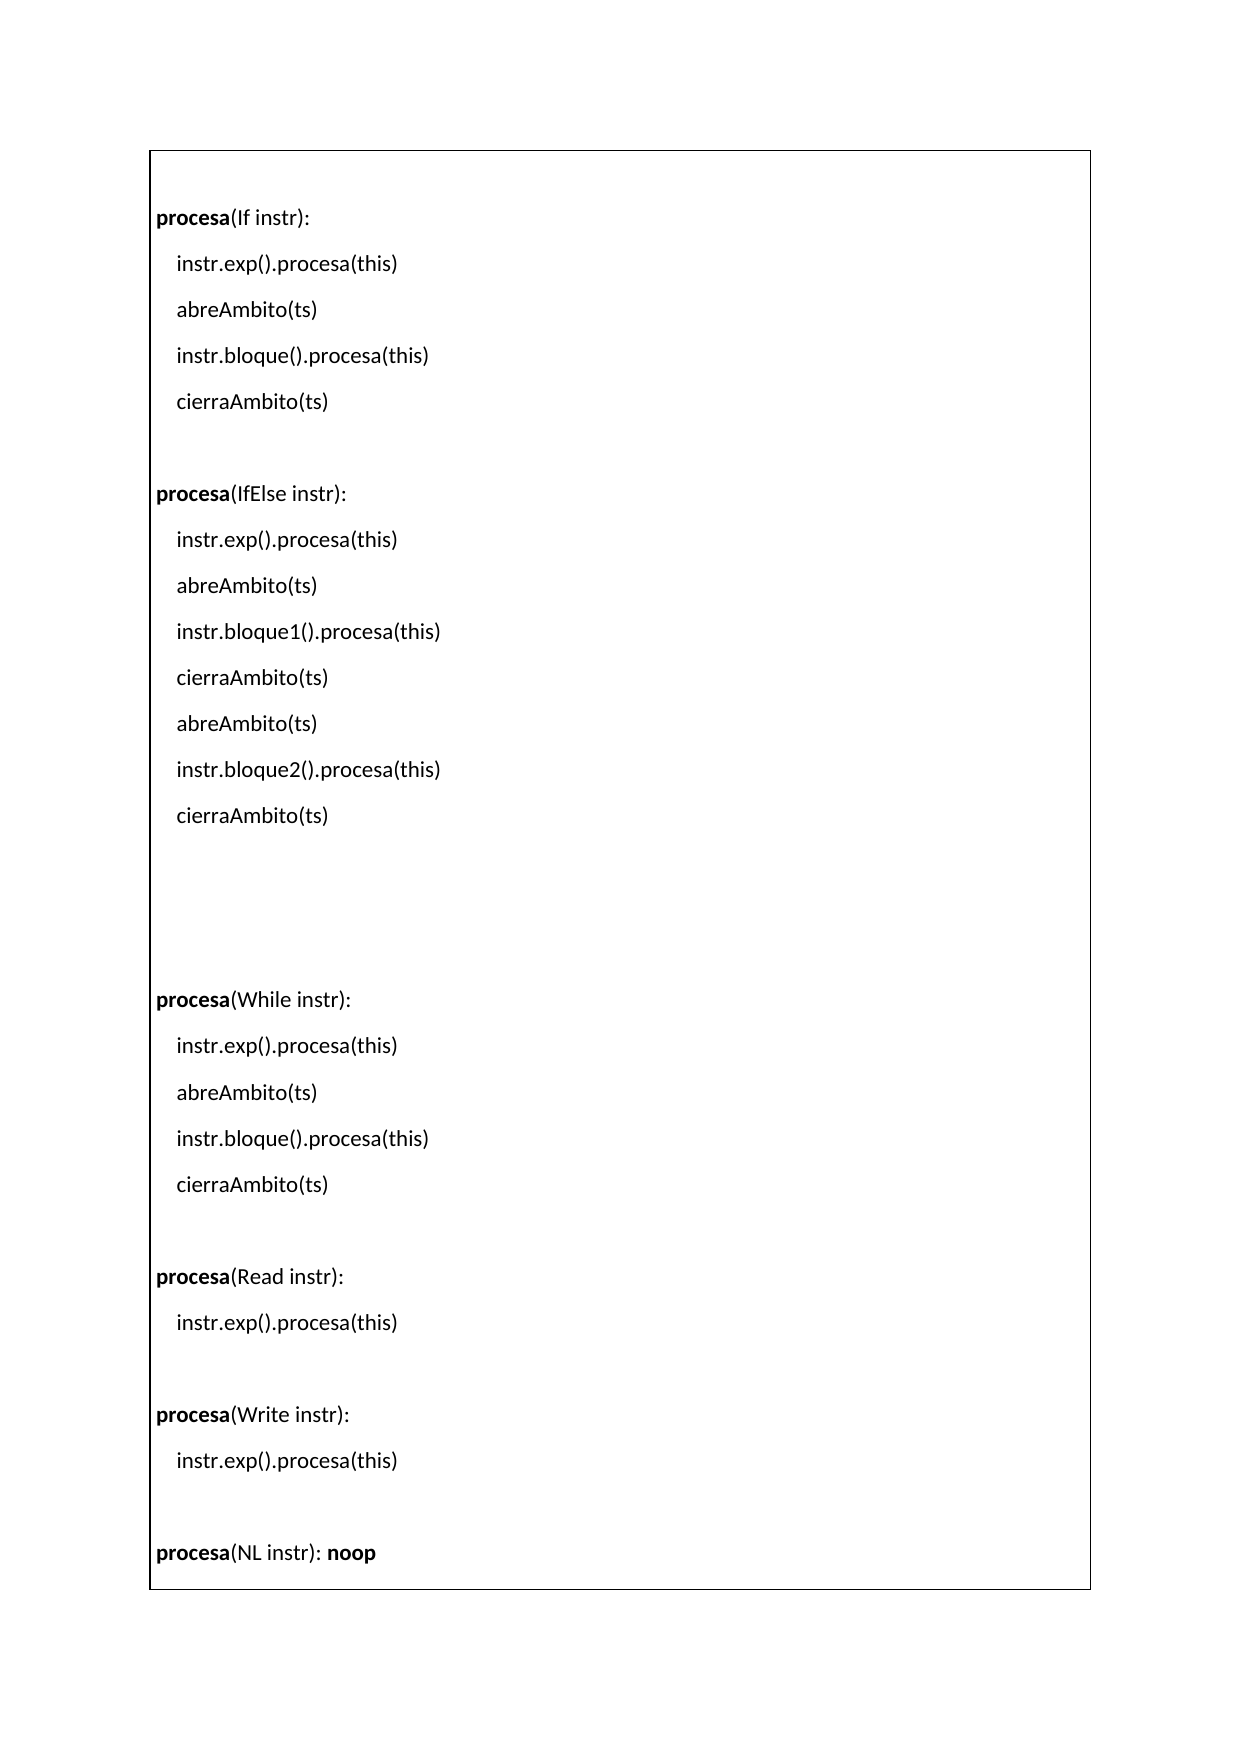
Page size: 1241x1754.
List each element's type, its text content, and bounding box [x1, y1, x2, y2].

table_header procesa(If instr): instr.exp().procesa(this) abreAmbito(ts) instr.bloque().procesa(this) cierraAmbito(ts) procesa(IfElse instr): instr.exp().procesa(this) abreAmbito(ts) instr.bloque1().procesa(this) cierraAmbito(ts) abreAmbito(ts) instr.bloque2().procesa(this) cierraAmbito(ts) procesa(While instr): instr.exp().procesa(this) abreAmbito(ts) instr.bloque().procesa(this) cierraAmbito(ts) procesa(Read instr): instr.exp().procesa(this) procesa(Write instr): instr.exp().procesa(this) procesa(NL instr): noop [151, 151, 1090, 1588]
